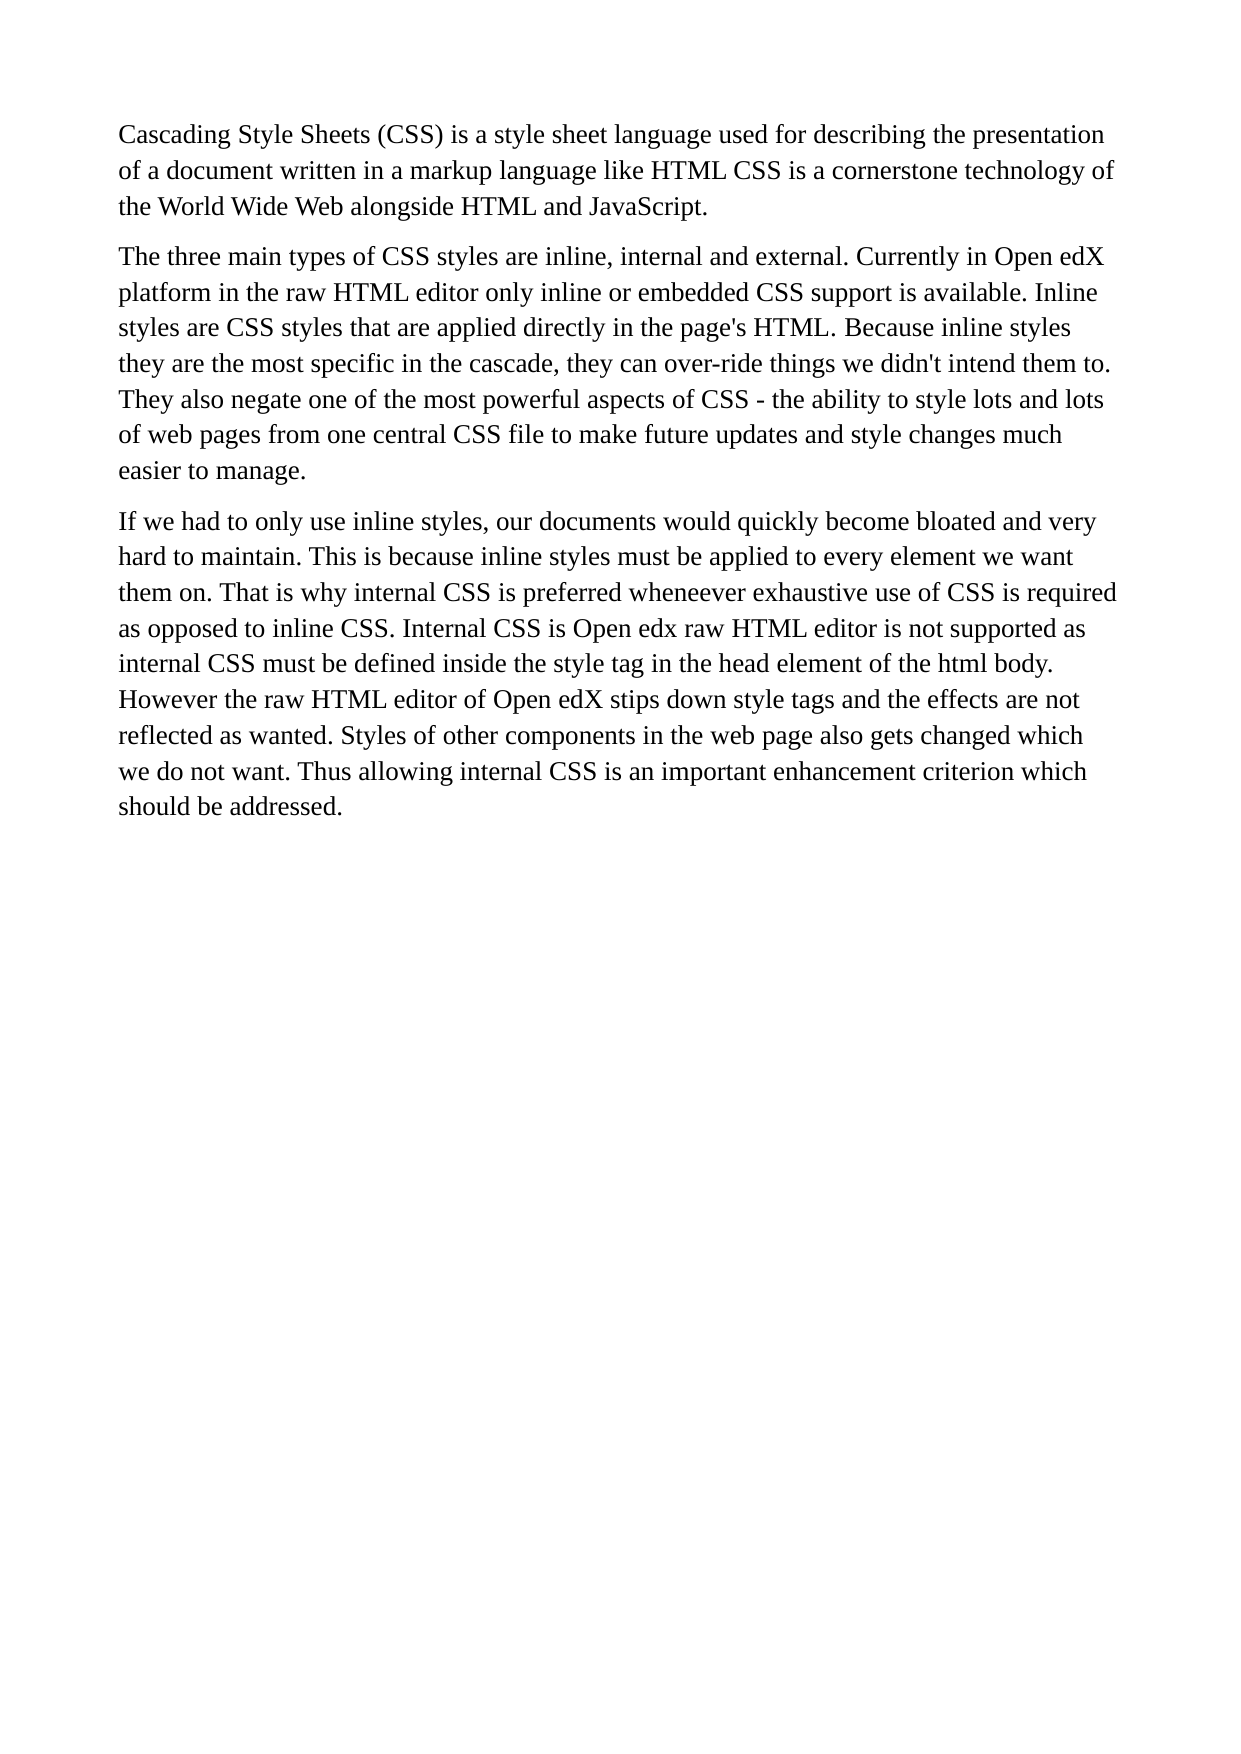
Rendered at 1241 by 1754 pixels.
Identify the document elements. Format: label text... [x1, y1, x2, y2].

text Cascading Style Sheets (CSS) is a style sheet language used for describing the presentation of a document written in a markup language like HTML CSS is a cornerstone technology of the World Wide Web alongside HTML and JavaScript. [118, 118, 1122, 221]
text If we had to only use inline styles, our documents would quickly become bloated and very hard to maintain. This is because inline styles must be applied to every element we want them on. That is why internal CSS is preferred wheneever exhaustive use of CSS is required as opposed to inline CSS. Internal CSS is Open edx raw HTML editor is not supported as internal CSS must be defined inside the style tag in the head element of the html body. However the raw HTML editor of Open edX stips down style tags and the effects are not reflected as wanted. Styles of other components in the web page also gets changed which we do not want. Thus allowing internal CSS is an important enhancement criterion which should be addressed. [118, 504, 1122, 822]
text The three main types of CSS styles are inline, internal and external. Currently in Open edX platform in the raw HTML editor only inline or embedded CSS support is available. Inline styles are CSS styles that are applied directly in the page's HTML. Because inline styles they are the most specific in the cascade, they can over-ride things we didn't intend them to. They also negate one of the most powerful aspects of CSS - the ability to style lots and lots of web pages from one central CSS file to make future updates and style changes much easier to manage. [118, 240, 1122, 485]
